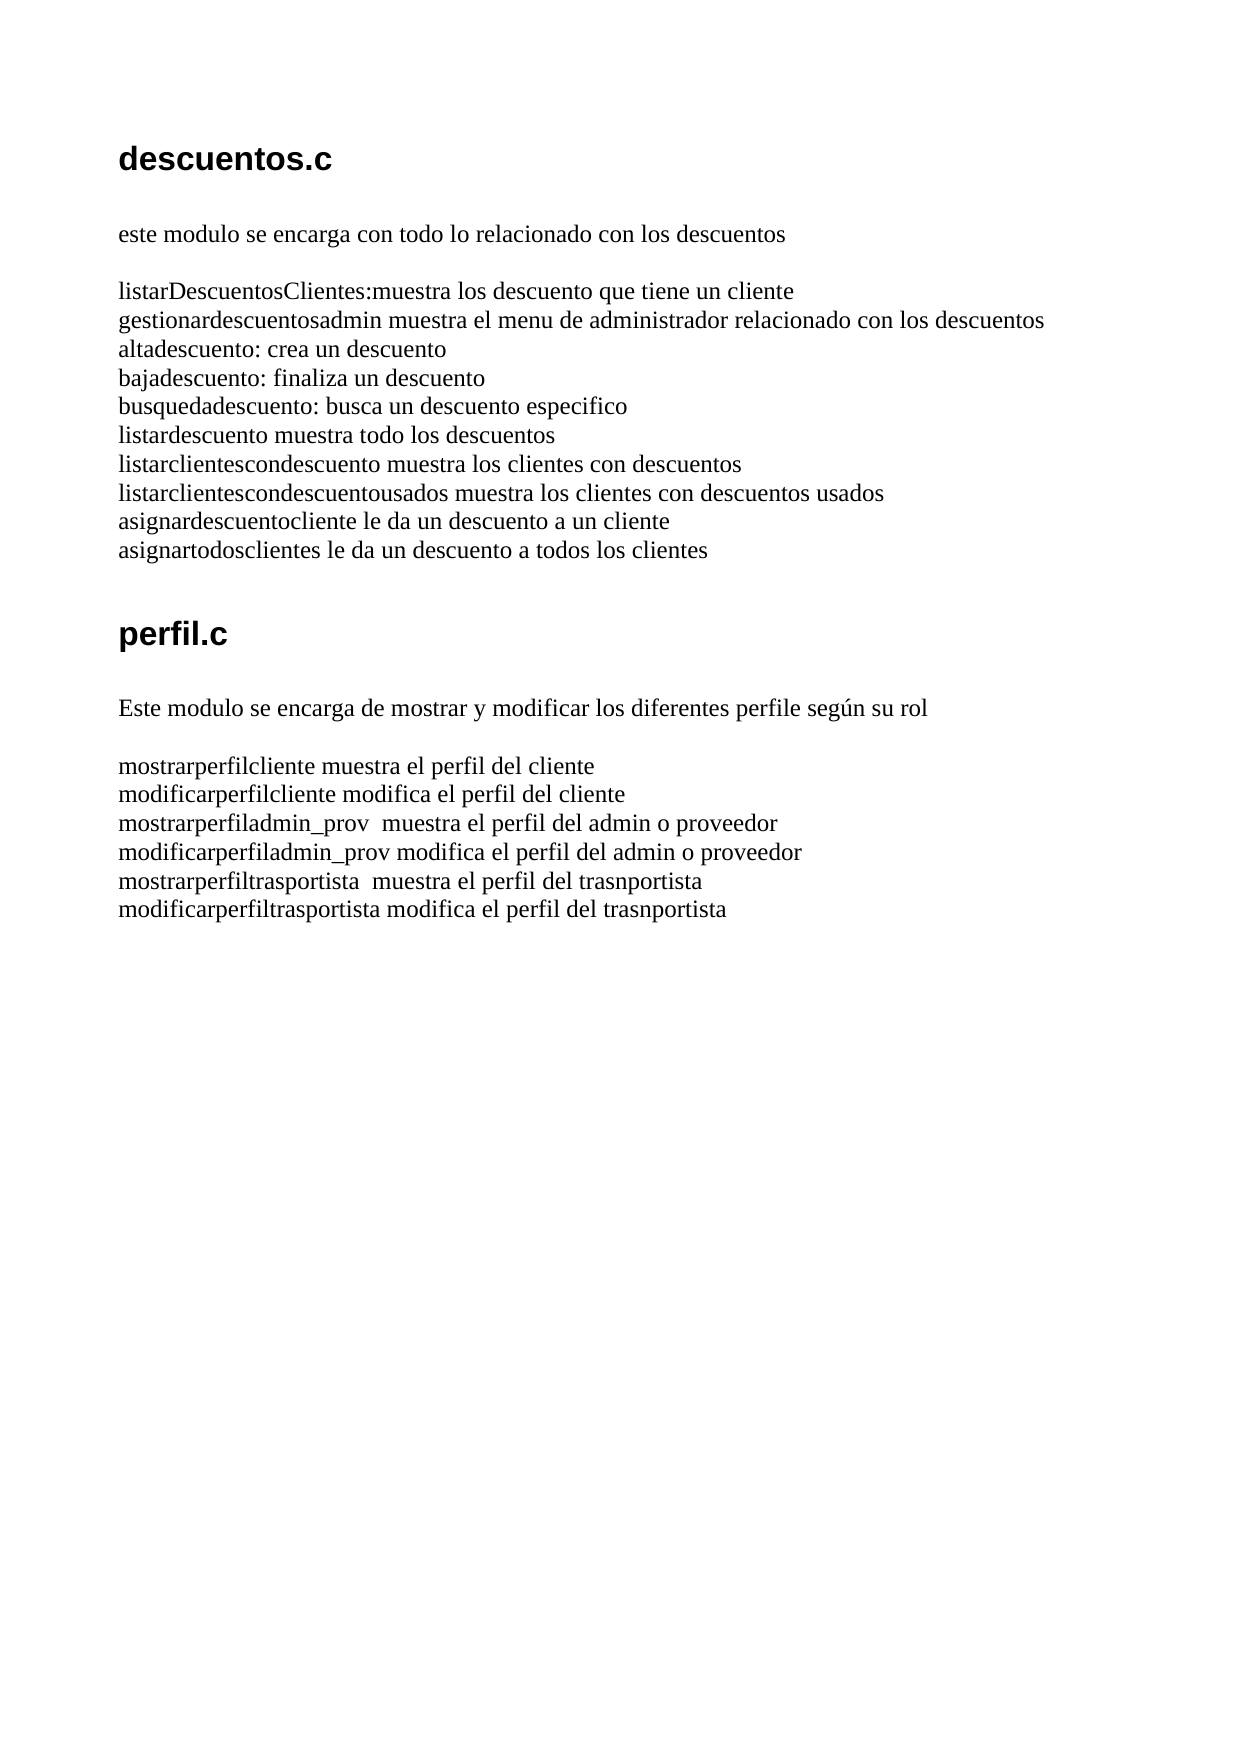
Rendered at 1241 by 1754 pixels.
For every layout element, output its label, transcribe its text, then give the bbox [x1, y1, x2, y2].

text este modulo se encarga con todo lo relacionado con los descuentos [118, 219, 1122, 248]
text Este modulo se encarga de mostrar y modificar los diferentes perfile según su rol [118, 693, 1122, 722]
text gestionardescuentosadmin muestra el menu de administrador relacionado con los descuentos [118, 305, 1122, 334]
text busquedadescuento: busca un descuento especifico [118, 391, 1122, 420]
text mostrarperfiladmin_prov muestra el perfil del admin o proveedor [118, 808, 1122, 837]
text listardescuento muestra todo los descuentos [118, 420, 1122, 449]
text mostrarperfilcliente muestra el perfil del cliente [118, 751, 1122, 779]
text modificarperfilcliente modifica el perfil del cliente [118, 779, 1122, 808]
subtitle descuentos.c [118, 139, 1122, 178]
text modificarperfiltrasportista modifica el perfil del trasnportista [118, 894, 1122, 923]
subtitle perfil.c [118, 613, 1122, 652]
text listarDescuentosClientes:muestra los descuento que tiene un cliente [118, 276, 1122, 305]
text bajadescuento: finaliza un descuento [118, 363, 1122, 391]
text mostrarperfiltrasportista muestra el perfil del trasnportista [118, 866, 1122, 894]
text altadescuento: crea un descuento [118, 334, 1122, 363]
text modificarperfiladmin_prov modifica el perfil del admin o proveedor [118, 837, 1122, 866]
text asignardescuentocliente le da un descuento a un cliente [118, 506, 1122, 535]
text listarclientescondescuentousados muestra los clientes con descuentos usados [118, 478, 1122, 506]
text listarclientescondescuento muestra los clientes con descuentos [118, 449, 1122, 478]
text asignartodosclientes le da un descuento a todos los clientes [118, 535, 1122, 564]
